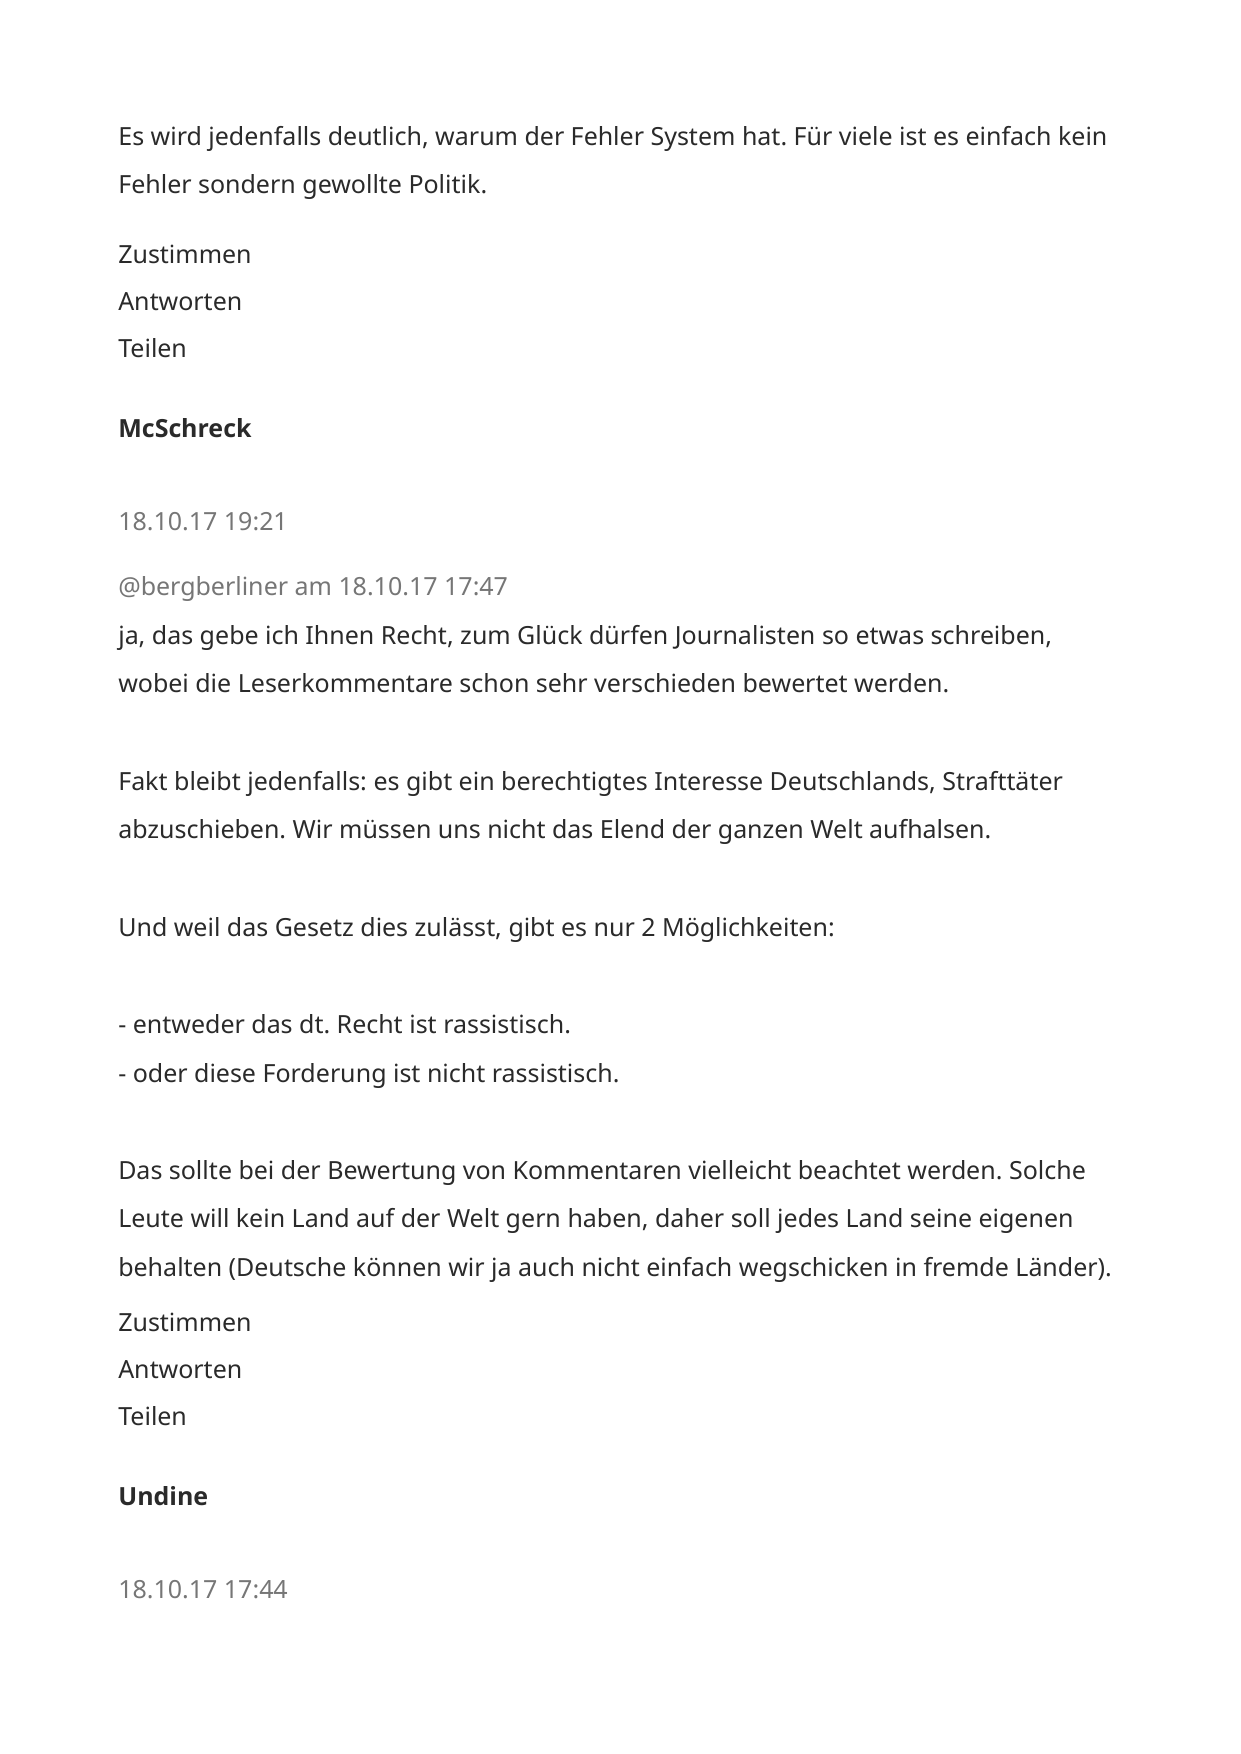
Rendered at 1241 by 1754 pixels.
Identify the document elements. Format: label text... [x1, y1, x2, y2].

text Es wird jedenfalls deutlich, warum der Fehler System hat. Für viele ist es einfach kein Fehler sondern gewollte Politik. [118, 118, 1122, 201]
text Teilen [118, 330, 1122, 364]
text Antworten [118, 283, 1122, 317]
text Antworten [118, 1352, 1122, 1386]
text Undine [118, 1479, 1114, 1513]
text @bergberliner am 18.10.17 17:47 ja, das gebe ich Ihnen Recht, zum Glück dürfen Journalisten so etwas schreiben, wobei die Leserkommentare schon sehr verschieden bewertet werden. Fakt bleibt jedenfalls: es gibt ein berechtigtes Interesse Deutschlands, Strafttäter abzuschieben. Wir müssen uns nicht das Elend der ganzen Welt aufhalsen. Und weil das Gesetz dies zulässt, gibt es nur 2 Möglichkeiten: - entweder das dt. Recht ist rassistisch. - oder diese Forderung ist nicht rassistisch. Das sollte bei der Bewertung von Kommentaren vielleicht beachtet werden. Solche Leute will kein Land auf der Welt gern haben, daher soll jedes Land seine eigenen behalten (Deutsche können wir ja auch nicht einfach wegschicken in fremde Länder). [118, 569, 1122, 1284]
text 18.10.17 19:21 [118, 503, 1117, 537]
text 18.10.17 17:44 [118, 1572, 1117, 1606]
text McSchreck [118, 410, 1114, 444]
text Teilen [118, 1399, 1122, 1433]
text Zustimmen [118, 1305, 1122, 1339]
text Zustimmen [118, 236, 1122, 270]
